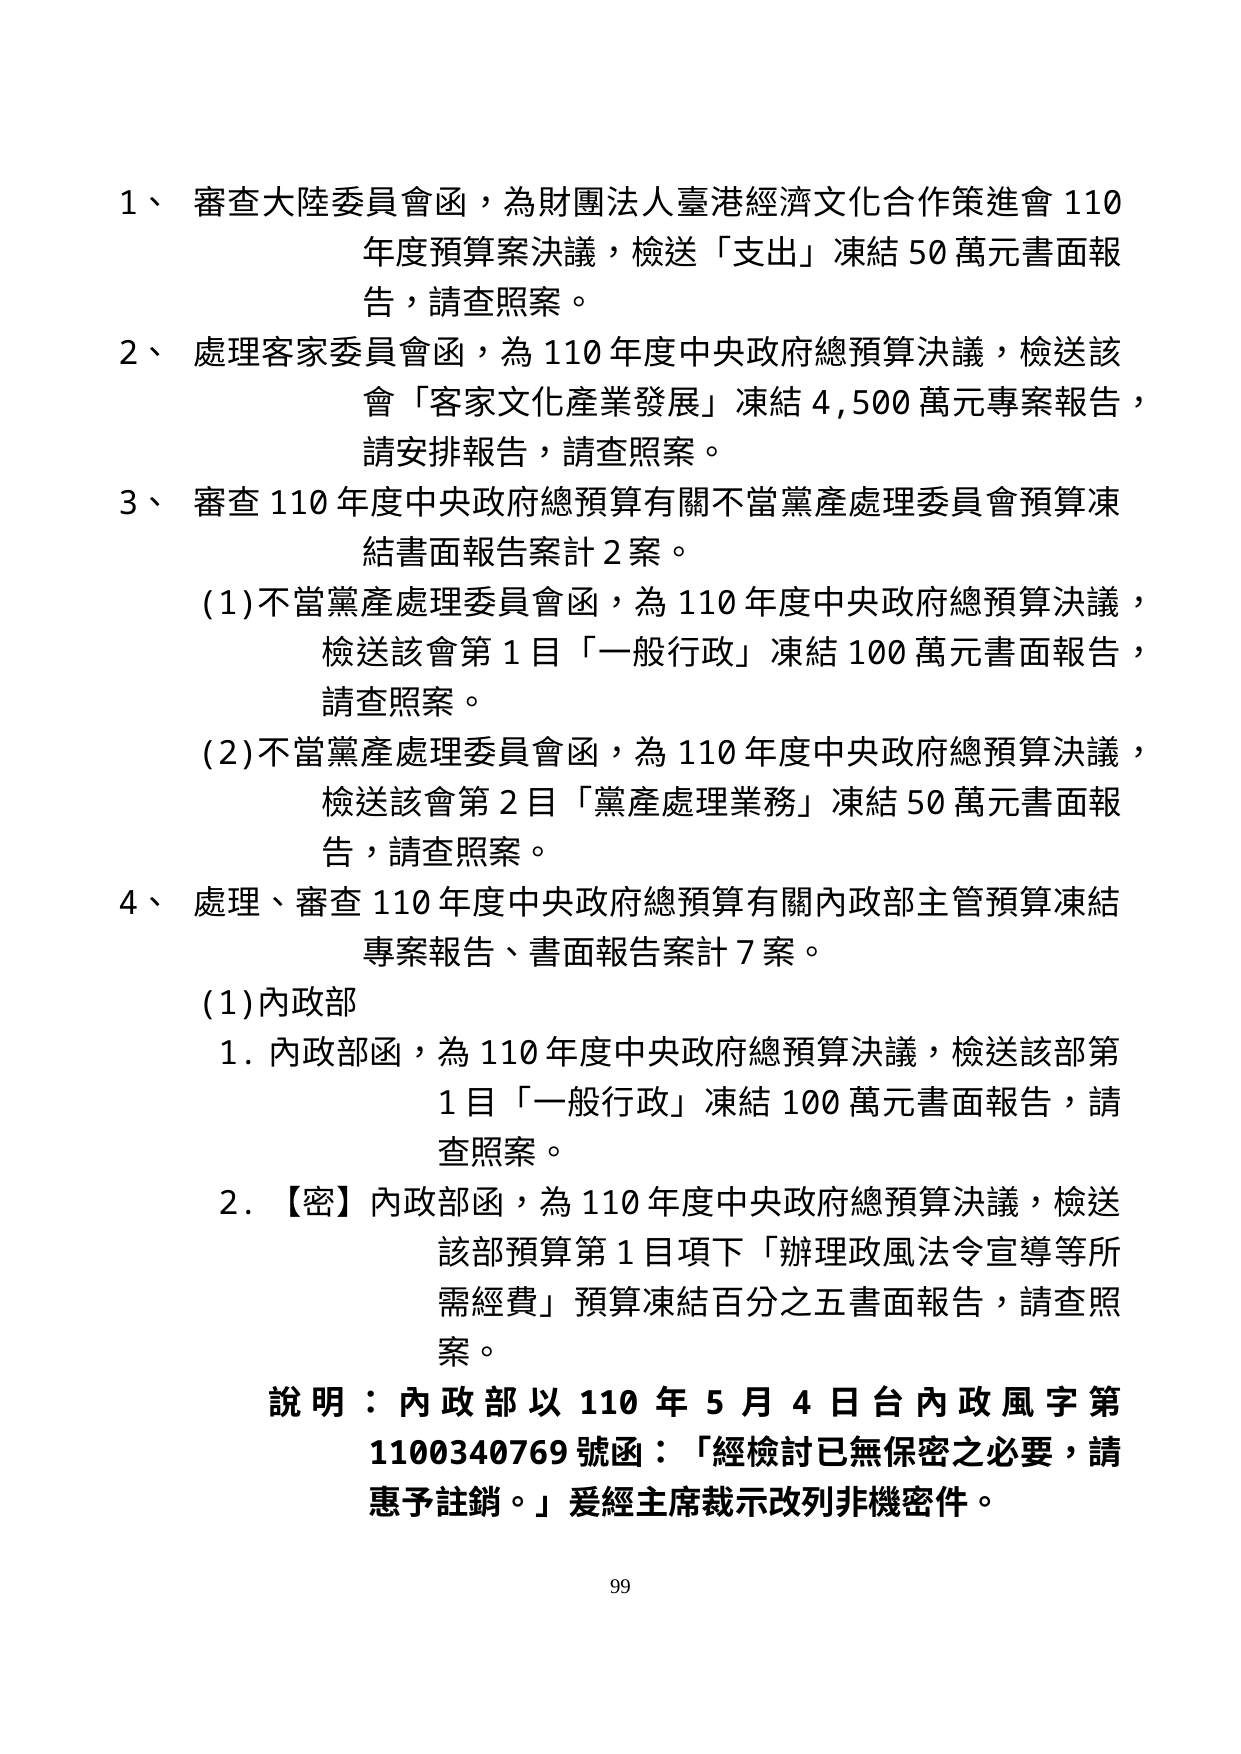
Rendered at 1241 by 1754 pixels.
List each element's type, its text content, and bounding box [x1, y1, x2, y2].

list 【密】內政部函，為110年度中央政府總預算決議，檢送該部預算第1目項下「辦理政風法令宣導等所需經費」預算凍結百分之五書面報告，請查照案。 [218, 1175, 1122, 1375]
list 不當黨產處理委員會函，為110年度中央政府總預算決議，檢送該會第2目「黨產處理業務」凍結50萬元書面報告，請查照案。 [198, 725, 1122, 875]
list 處理、審查110年度中央政府總預算有關內政部主管預算凍結專案報告、書面報告案計7案。 [118, 875, 1122, 975]
text 說明：內政部以110年5月4日台內政風字第1100340769號函：「經檢討已無保密之必要，請惠予註銷。」爰經主席裁示改列非機密件。 [268, 1375, 1122, 1525]
list 內政部 [198, 975, 1122, 1025]
list 內政部函，為110年度中央政府總預算決議，檢送該部第1目「一般行政」凍結100萬元書面報告，請查照案。 [218, 1025, 1122, 1175]
list 不當黨產處理委員會函，為110年度中央政府總預算決議，檢送該會第1目「一般行政」凍結100萬元書面報告，請查照案。 [198, 575, 1122, 725]
list 處理客家委員會函，為110年度中央政府總預算決議，檢送該會「客家文化產業發展」凍結4,500萬元專案報告，請安排報告，請查照案。 [118, 325, 1122, 475]
list 審查大陸委員會函，為財團法人臺港經濟文化合作策進會110年度預算案決議，檢送「支出」凍結50萬元書面報告，請查照案。 [118, 175, 1122, 325]
list 審查110年度中央政府總預算有關不當黨產處理委員會預算凍結書面報告案計2案。 [118, 475, 1122, 575]
